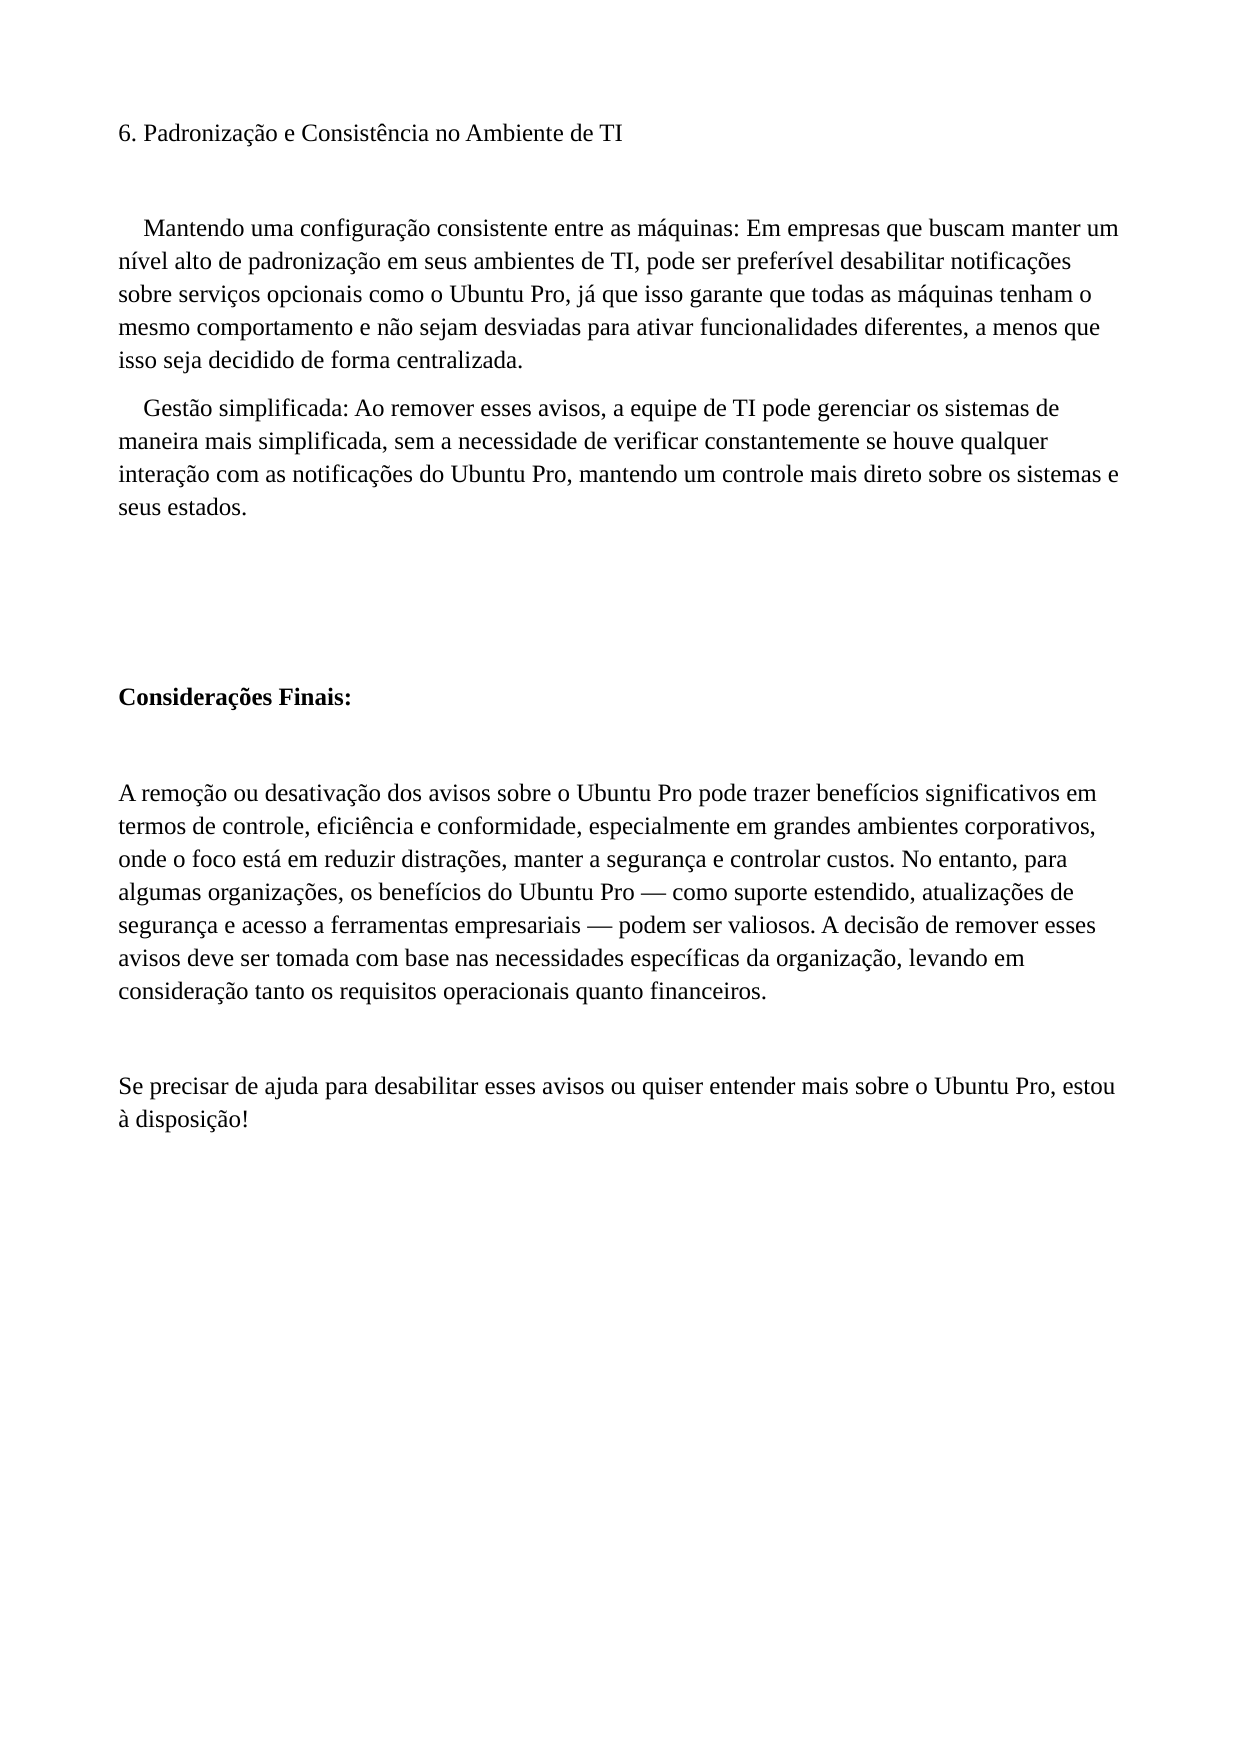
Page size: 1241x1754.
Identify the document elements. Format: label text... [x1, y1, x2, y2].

text Considerações Finais: [118, 682, 1122, 711]
text 6. Padronização e Consistência no Ambiente de TI [118, 118, 1122, 147]
text Se precisar de ajuda para desabilitar esses avisos ou quiser entender mais sobre o Ubuntu Pro, estou à disposição! [118, 1071, 1122, 1133]
text Mantendo uma configuração consistente entre as máquinas: Em empresas que buscam manter um nível alto de padronização em seus ambientes de TI, pode ser preferível desabilitar notificações sobre serviços opcionais como o Ubuntu Pro, já que isso garante que todas as máquinas tenham o mesmo comportamento e não sejam desviadas para ativar funcionalidades diferentes, a menos que isso seja decidido de forma centralizada. [118, 213, 1122, 374]
text Gestão simplificada: Ao remover esses avisos, a equipe de TI pode gerenciar os sistemas de maneira mais simplificada, sem a necessidade de verificar constantemente se houve qualquer interação com as notificações do Ubuntu Pro, mantendo um controle mais direto sobre os sistemas e seus estados. [118, 393, 1122, 521]
text A remoção ou desativação dos avisos sobre o Ubuntu Pro pode trazer benefícios significativos em termos de controle, eficiência e conformidade, especialmente em grandes ambientes corporativos, onde o foco está em reduzir distrações, manter a segurança e controlar custos. No entanto, para algumas organizações, os benefícios do Ubuntu Pro — como suporte estendido, atualizações de segurança e acesso a ferramentas empresariais — podem ser valiosos. A decisão de remover esses avisos deve ser tomada com base nas necessidades específicas da organização, levando em consideração tanto os requisitos operacionais quanto financeiros. [118, 778, 1122, 1004]
